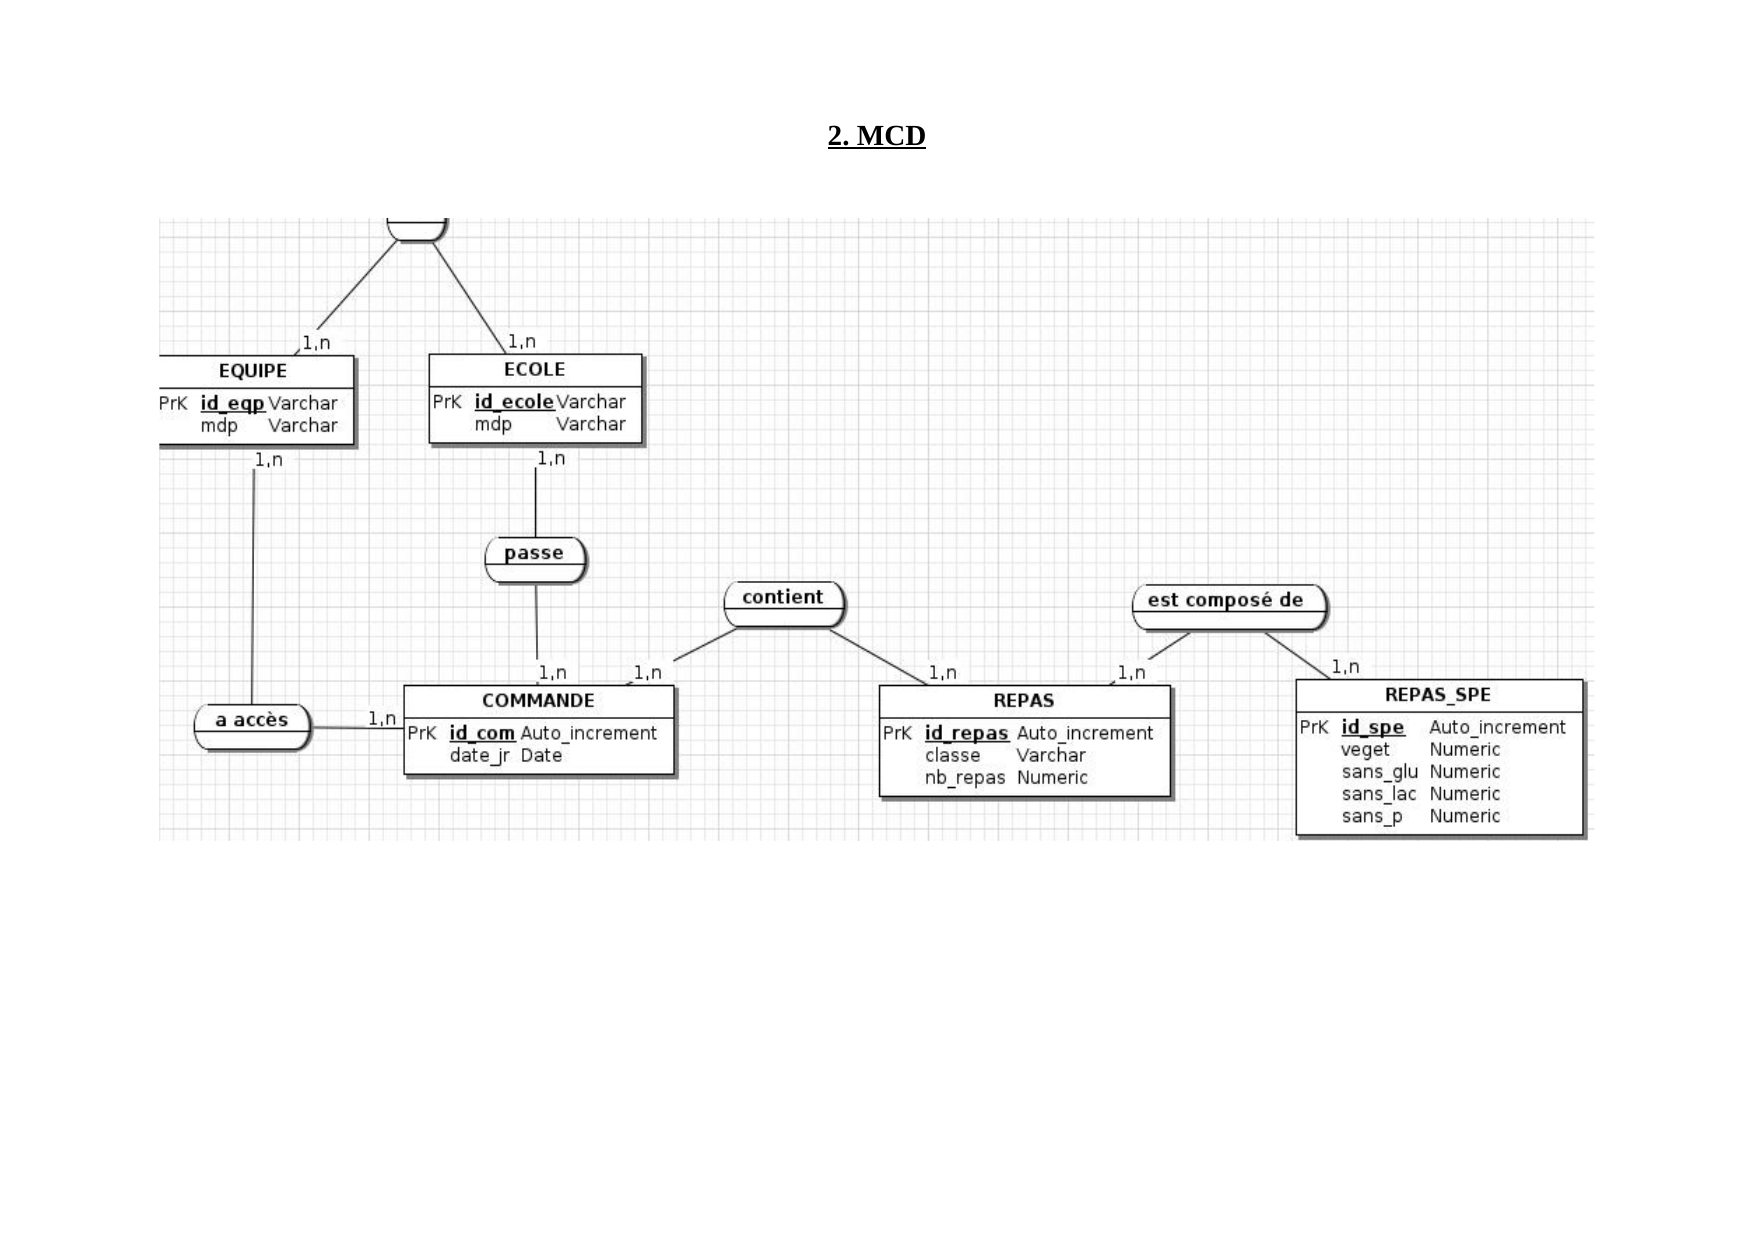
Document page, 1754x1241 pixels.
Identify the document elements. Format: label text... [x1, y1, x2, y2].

picture [159, 218, 1595, 841]
text 2. MCD [118, 118, 1635, 152]
